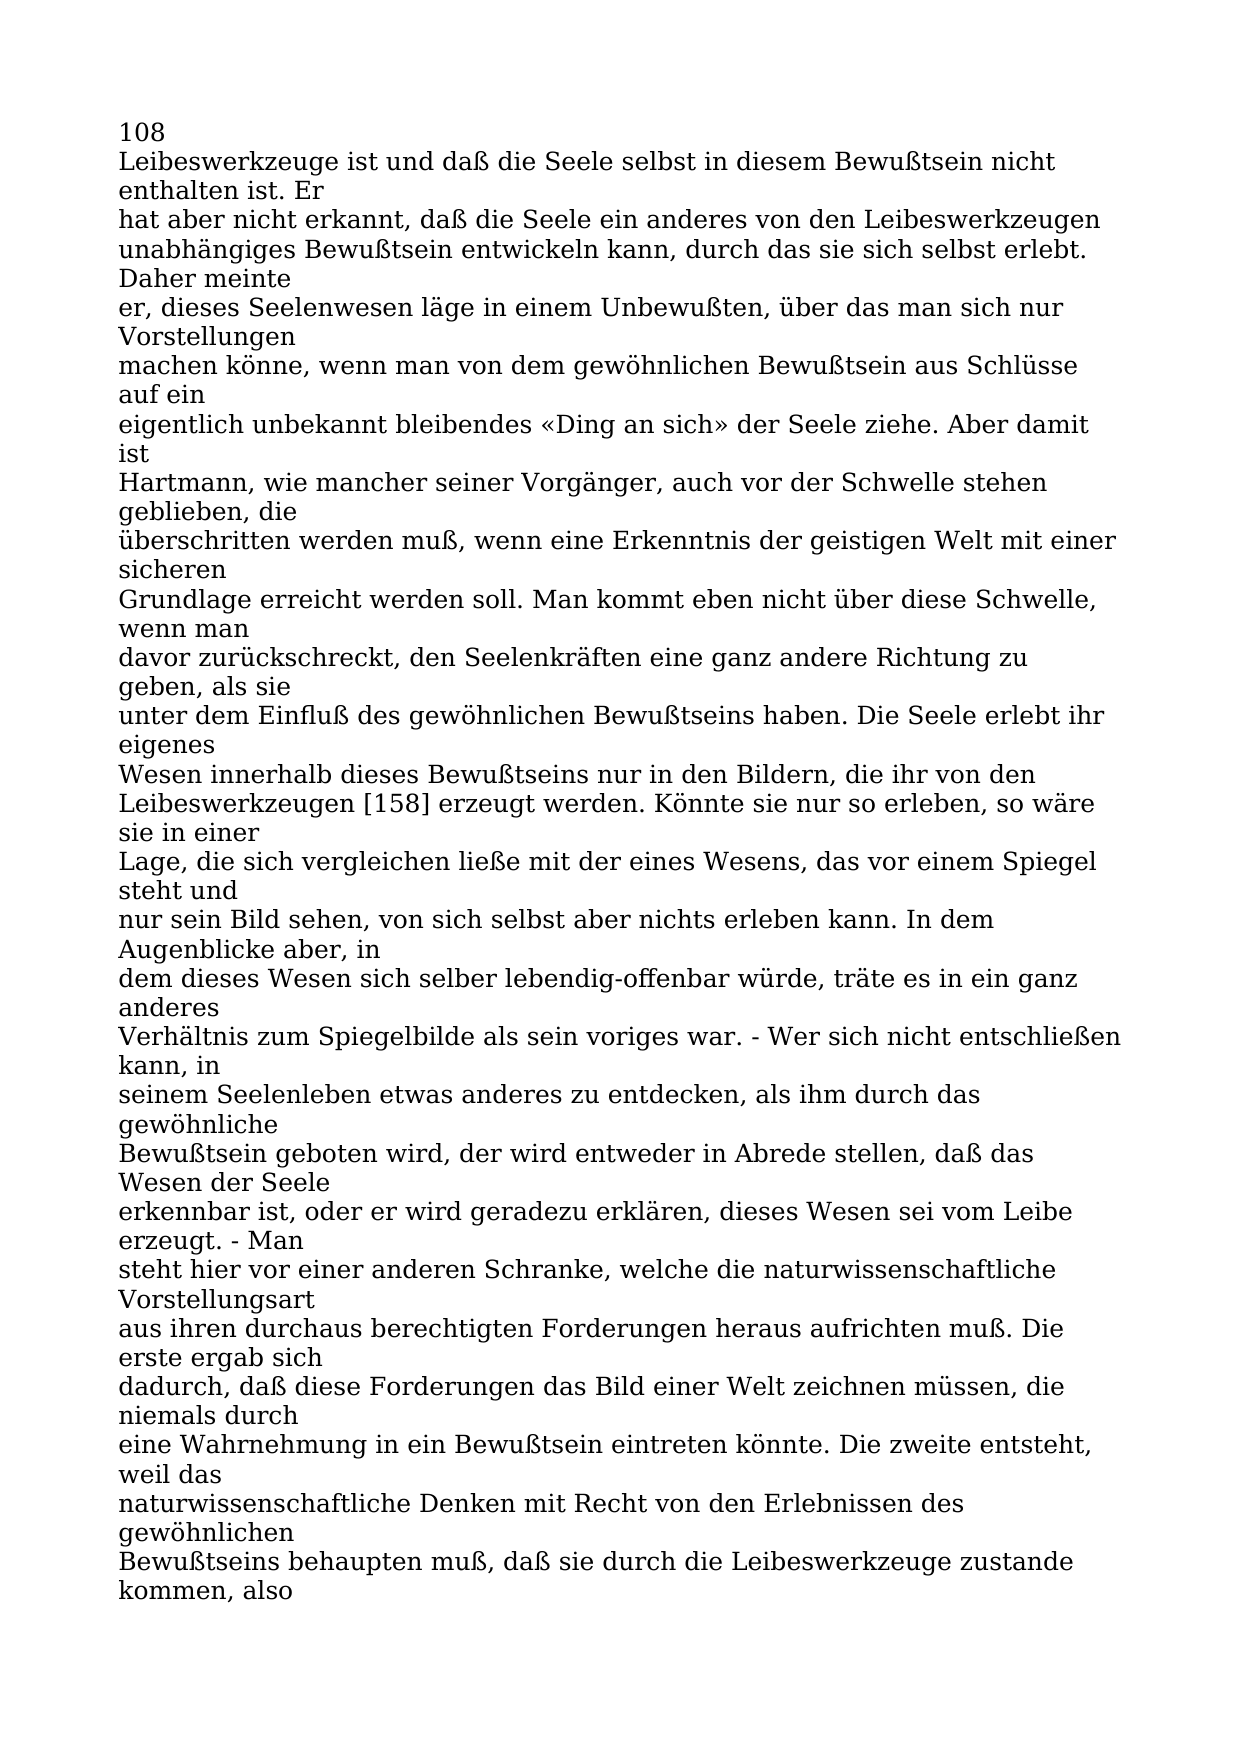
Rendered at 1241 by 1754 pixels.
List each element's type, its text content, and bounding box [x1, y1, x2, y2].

text dadurch, daß diese Forderungen das Bild einer Welt zeichnen müssen, die niemals durch [118, 1372, 1122, 1431]
text eine Wahrnehmung in ein Bewußtsein eintreten könnte. Die zweite entsteht, weil das [118, 1431, 1122, 1489]
text erkennbar ist, oder er wird geradezu erklären, dieses Wesen sei vom Leibe erzeugt. - Man [118, 1197, 1122, 1256]
text überschritten werden muß, wenn eine Erkenntnis der geistigen Welt mit einer sicheren [118, 526, 1122, 585]
text Leibeswerkzeugen [158] erzeugt werden. Könnte sie nur so erleben, so wäre sie in einer [118, 789, 1122, 847]
text Lage, die sich vergleichen ließe mit der eines Wesens, das vor einem Spiegel steht und [118, 847, 1122, 906]
text unter dem Einfluß des gewöhnlichen Bewußtseins haben. Die Seele erlebt ihr eigenes [118, 701, 1122, 760]
text Hartmann, wie mancher seiner Vorgänger, auch vor der Schwelle stehen geblieben, die [118, 468, 1122, 526]
text Leibeswerkzeuge ist und daß die Seele selbst in diesem Bewußtsein nicht enthalten ist. Er [118, 147, 1122, 206]
text dem dieses Wesen sich selber lebendig-offenbar würde, träte es in ein ganz anderes [118, 964, 1122, 1022]
text er, dieses Seelenwesen läge in einem Unbewußten, über das man sich nur Vorstellungen [118, 293, 1122, 351]
text aus ihren durchaus berechtigten Forderungen heraus aufrichten muß. Die erste ergab sich [118, 1314, 1122, 1372]
text unabhängiges Bewußtsein entwickeln kann, durch das sie sich selbst erlebt. Daher meinte [118, 235, 1122, 293]
text eigentlich unbekannt bleibendes «Ding an sich» der Seele ziehe. Aber damit ist [118, 410, 1122, 468]
text Bewußtseins behaupten muß, daß sie durch die Leibeswerkzeuge zustande kommen, also [118, 1547, 1122, 1606]
text steht hier vor einer anderen Schranke, welche die naturwissenschaftliche Vorstellungsart [118, 1256, 1122, 1314]
text hat aber nicht erkannt, daß die Seele ein anderes von den Leibeswerkzeugen [118, 206, 1122, 235]
text Wesen innerhalb dieses Bewußtseins nur in den Bildern, die ihr von den [118, 760, 1122, 789]
text Bewußtsein geboten wird, der wird entweder in Abrede stellen, daß das Wesen der Seele [118, 1139, 1122, 1197]
text machen könne, wenn man von dem gewöhnlichen Bewußtsein aus Schlüsse auf ein [118, 351, 1122, 410]
text Grundlage erreicht werden soll. Man kommt eben nicht über diese Schwelle, wenn man [118, 585, 1122, 643]
text naturwissenschaftliche Denken mit Recht von den Erlebnissen des gewöhnlichen [118, 1489, 1122, 1547]
text 108 [118, 118, 1122, 147]
text nur sein Bild sehen, von sich selbst aber nichts erleben kann. In dem Augenblicke aber, in [118, 906, 1122, 964]
text seinem Seelenleben etwas anderes zu entdecken, als ihm durch das gewöhnliche [118, 1081, 1122, 1139]
text davor zurückschreckt, den Seelenkräften eine ganz andere Richtung zu geben, als sie [118, 643, 1122, 701]
text Verhältnis zum Spiegelbilde als sein voriges war. - Wer sich nicht entschließen kann, in [118, 1022, 1122, 1081]
